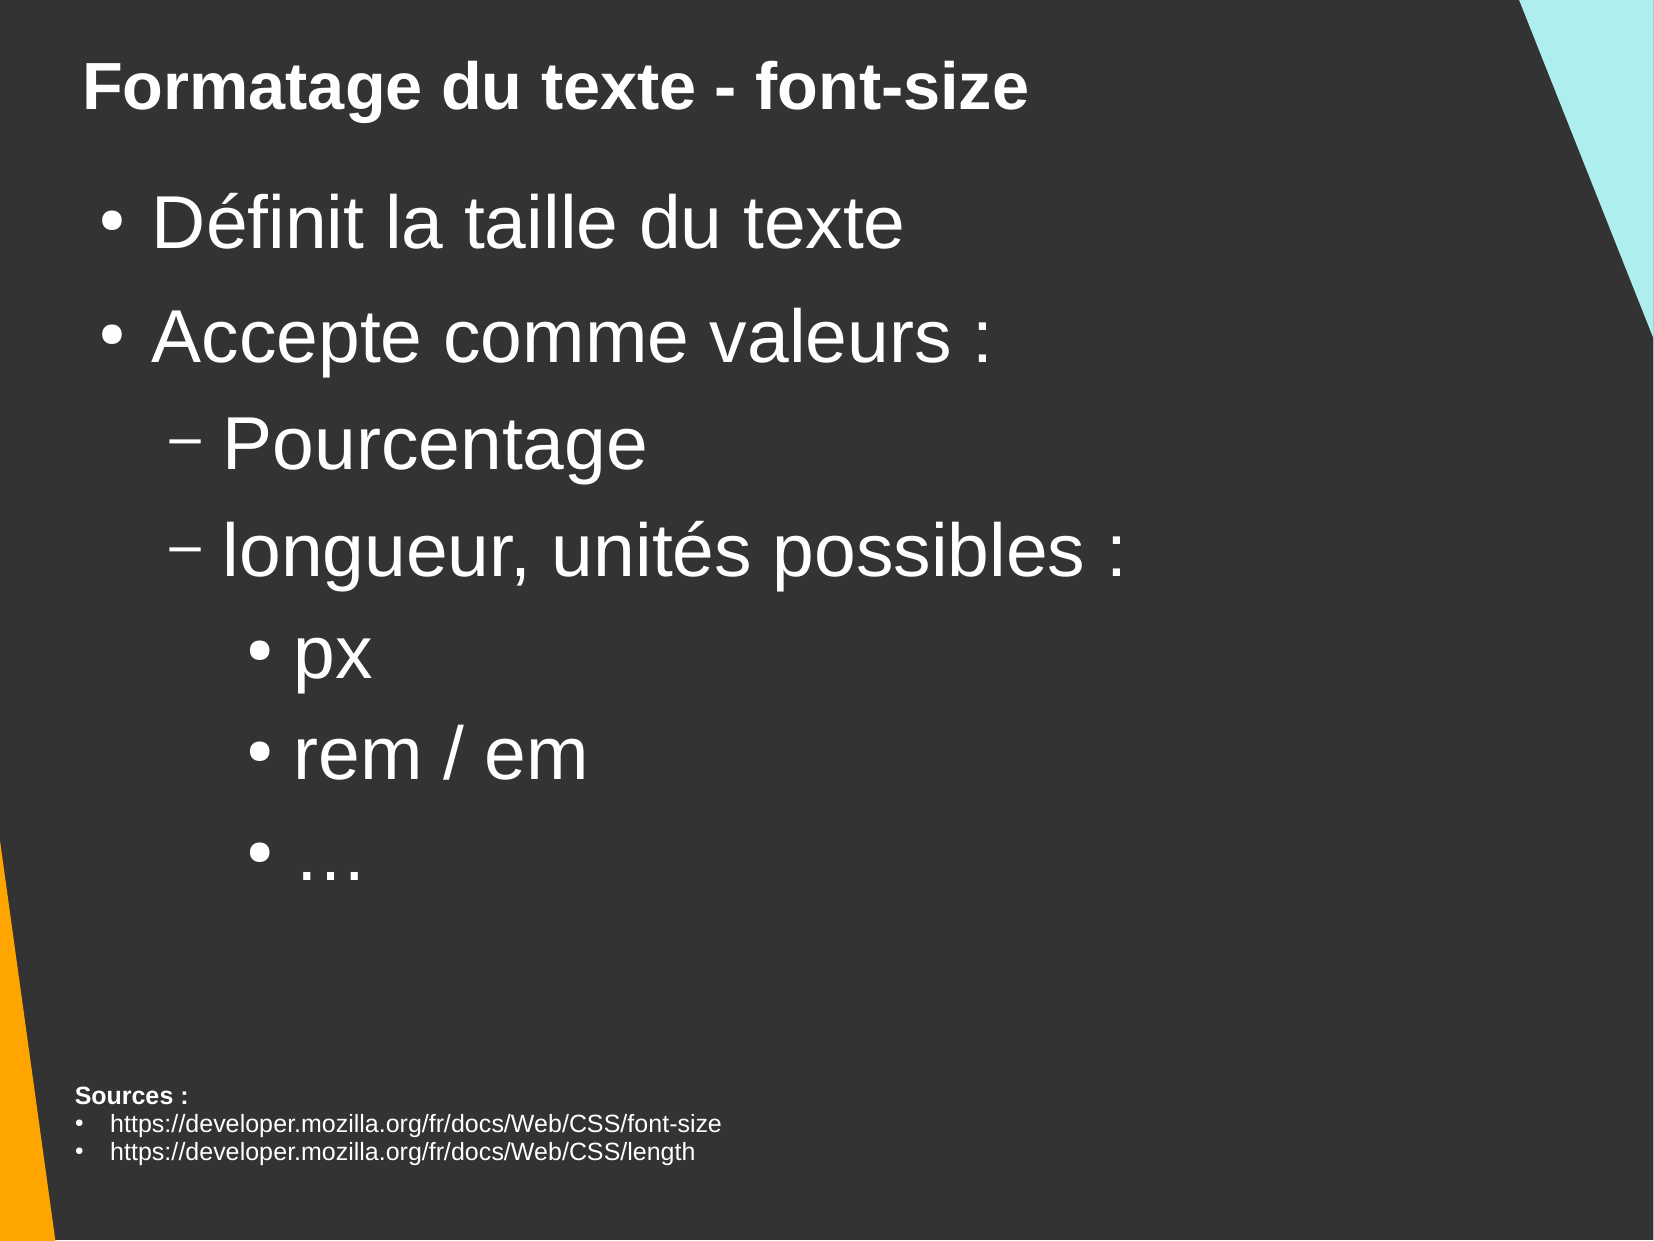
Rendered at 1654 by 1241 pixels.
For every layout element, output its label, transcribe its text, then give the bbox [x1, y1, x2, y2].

list Définit la taille du texte Accepte comme valeurs : Pourcentage longueur, unités possibles : px rem / em … [80, 180, 1605, 1028]
text_box [0, 840, 56, 1241]
title Formatage du texte - font-size [82, 49, 1571, 152]
text_box Sources : https://developer.mozilla.org/fr/docs/Web/CSS/font-size https://developer.mozilla.org/fr/docs/Web/CSS/length [60, 1074, 1546, 1241]
text_box [1519, 0, 1654, 340]
